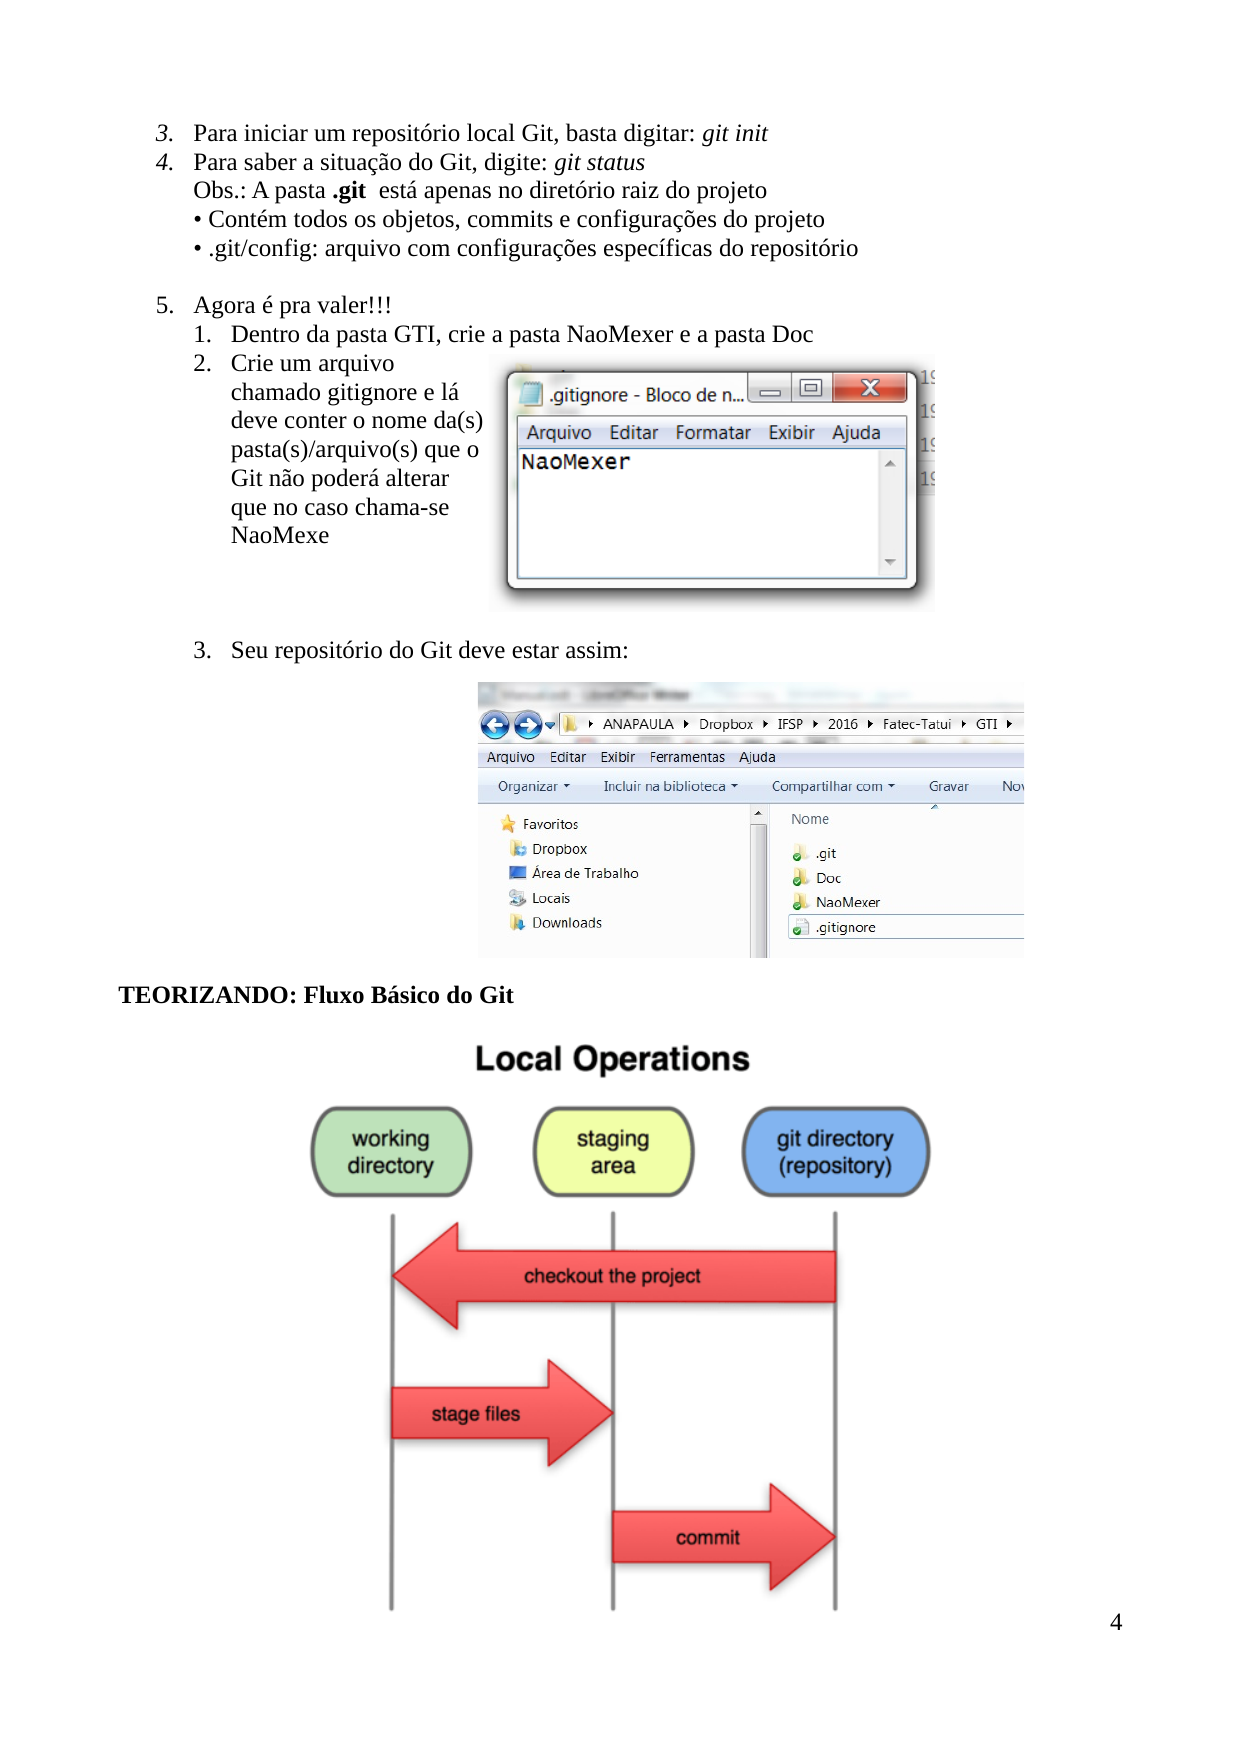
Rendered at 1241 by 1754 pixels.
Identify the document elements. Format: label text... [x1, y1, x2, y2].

list Obs.: A pasta .git está apenas no diretório raiz do projeto [156, 176, 1122, 204]
picture [477, 682, 1025, 958]
picture [488, 354, 935, 612]
list • .git/config: arquivo com configurações específicas do repositório [156, 233, 1122, 262]
list Agora é pra valer!!! [156, 291, 1122, 319]
text TEORIZANDO: Fluxo Básico do Git [118, 981, 1122, 1009]
list Para saber a situação do Git, digite: git status [156, 147, 1122, 176]
list Para iniciar um repositório local Git, basta digitar: git init [156, 118, 1122, 147]
list Crie um arquivo chamado gitignore e lá deve conter o nome da(s) pasta(s)/arquivo(s) que o Git não poderá alterar que no caso chama-se NaoMexe [193, 348, 1122, 549]
picture [307, 1038, 933, 1614]
list Seu repositório do Git deve estar assim: [193, 636, 1122, 664]
list • Contém todos os objetos, commits e configurações do projeto [156, 204, 1122, 233]
list Dentro da pasta GTI, crie a pasta NaoMexer e a pasta Doc [193, 319, 1122, 348]
